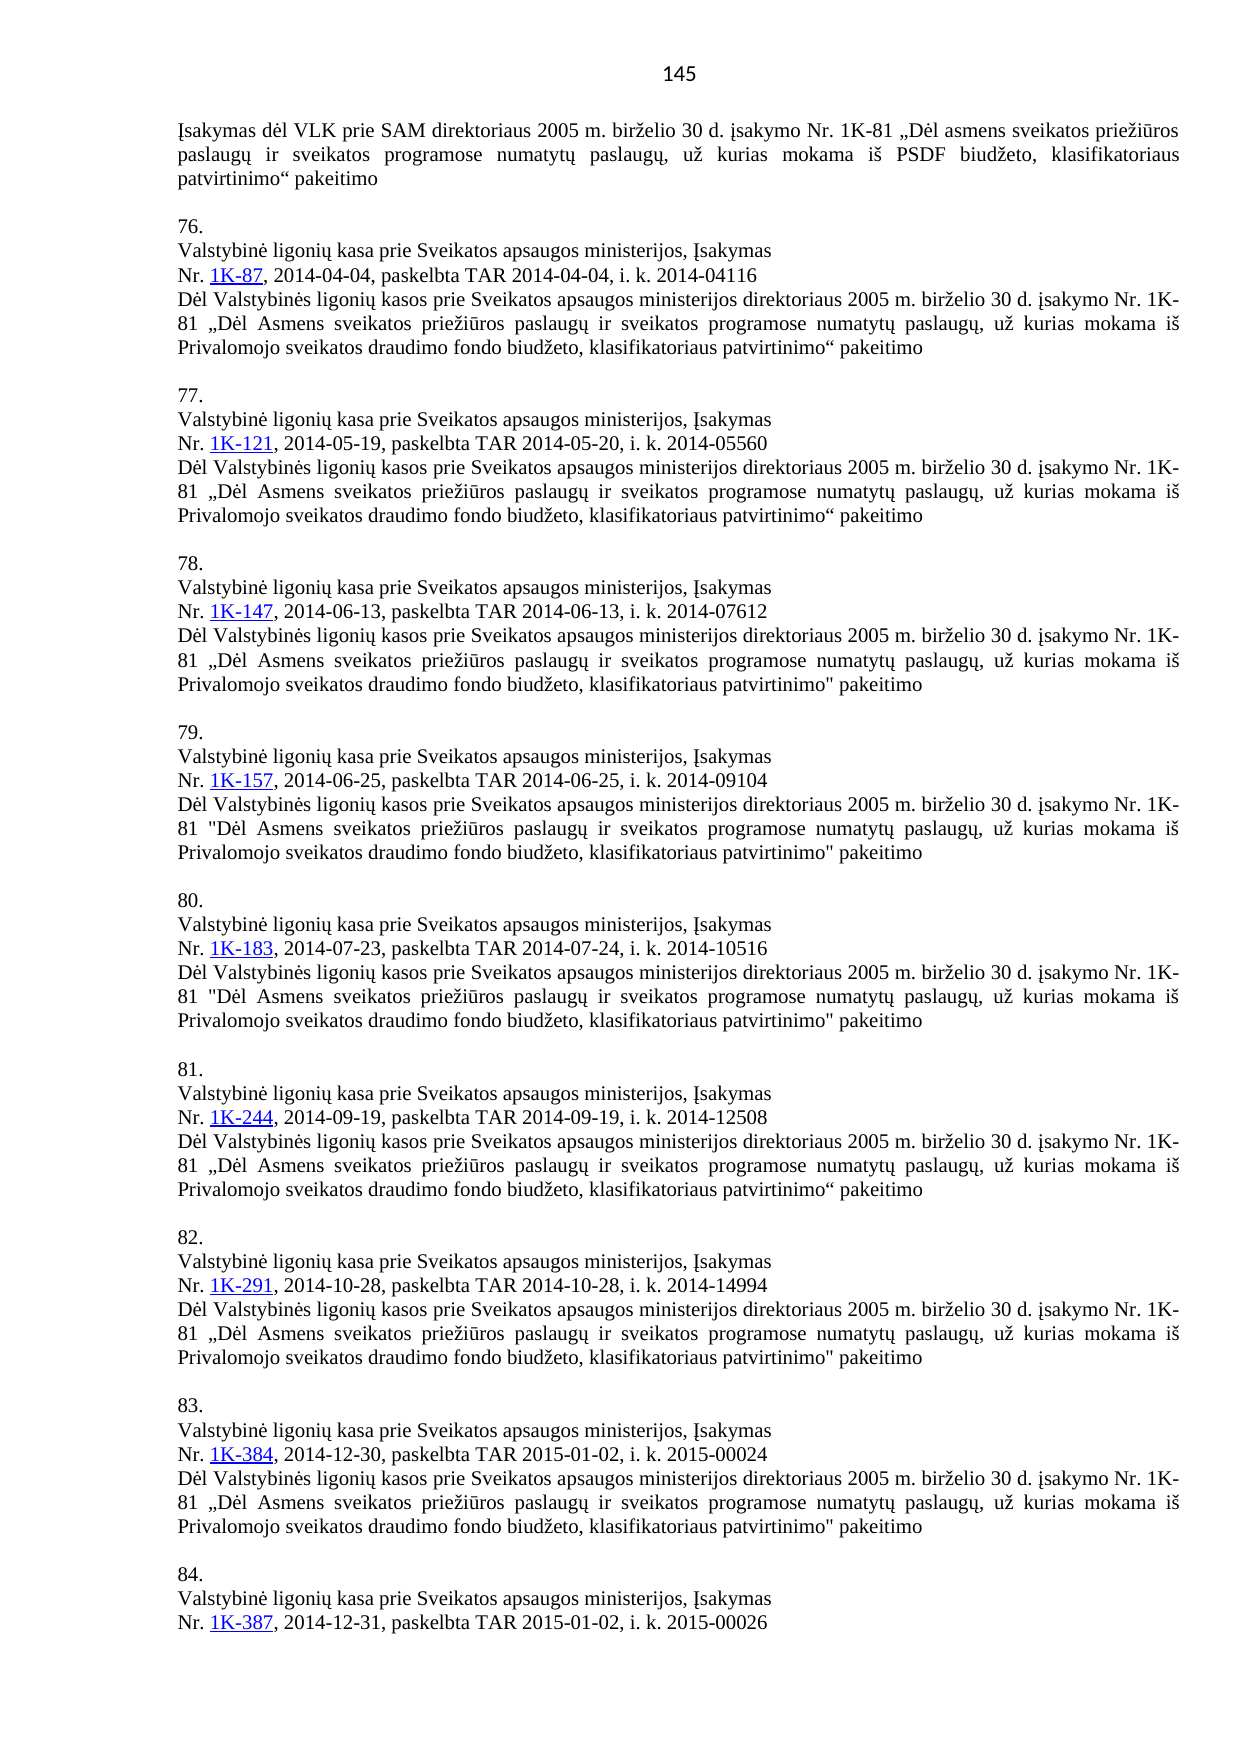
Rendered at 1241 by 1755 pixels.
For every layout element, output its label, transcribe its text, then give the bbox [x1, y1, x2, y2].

text Valstybinė ligonių kasa prie Sveikatos apsaugos ministerijos, Įsakymas [177, 912, 1181, 936]
text Dėl Valstybinės ligonių kasos prie Sveikatos apsaugos ministerijos direktoriaus 2005 m. birželio 30 d. įsakymo Nr. 1K-81 "Dėl Asmens sveikatos priežiūros paslaugų ir sveikatos programose numatytų paslaugų, už kurias mokama iš Privalomojo sveikatos draudimo fondo biudžeto, klasifikatoriaus patvirtinimo" pakeitimo [177, 792, 1181, 864]
text Dėl Valstybinės ligonių kasos prie Sveikatos apsaugos ministerijos direktoriaus 2005 m. birželio 30 d. įsakymo Nr. 1K-81 „Dėl Asmens sveikatos priežiūros paslaugų ir sveikatos programose numatytų paslaugų, už kurias mokama iš Privalomojo sveikatos draudimo fondo biudžeto, klasifikatoriaus patvirtinimo“ pakeitimo [177, 1129, 1181, 1201]
text 76. [177, 214, 1181, 238]
text 79. [177, 720, 1181, 744]
text Dėl Valstybinės ligonių kasos prie Sveikatos apsaugos ministerijos direktoriaus 2005 m. birželio 30 d. įsakymo Nr. 1K-81 „Dėl Asmens sveikatos priežiūros paslaugų ir sveikatos programose numatytų paslaugų, už kurias mokama iš Privalomojo sveikatos draudimo fondo biudžeto, klasifikatoriaus patvirtinimo" pakeitimo [177, 1297, 1181, 1369]
text 80. [177, 888, 1181, 912]
text Nr. 1K-384, 2014-12-30, paskelbta TAR 2015-01-02, i. k. 2015-00024 [177, 1442, 1181, 1466]
text Dėl Valstybinės ligonių kasos prie Sveikatos apsaugos ministerijos direktoriaus 2005 m. birželio 30 d. įsakymo Nr. 1K-81 „Dėl Asmens sveikatos priežiūros paslaugų ir sveikatos programose numatytų paslaugų, už kurias mokama iš Privalomojo sveikatos draudimo fondo biudžeto, klasifikatoriaus patvirtinimo" pakeitimo [177, 623, 1181, 696]
text Dėl Valstybinės ligonių kasos prie Sveikatos apsaugos ministerijos direktoriaus 2005 m. birželio 30 d. įsakymo Nr. 1K-81 "Dėl Asmens sveikatos priežiūros paslaugų ir sveikatos programose numatytų paslaugų, už kurias mokama iš Privalomojo sveikatos draudimo fondo biudžeto, klasifikatoriaus patvirtinimo" pakeitimo [177, 960, 1181, 1032]
text Valstybinė ligonių kasa prie Sveikatos apsaugos ministerijos, Įsakymas [177, 407, 1181, 431]
text Valstybinė ligonių kasa prie Sveikatos apsaugos ministerijos, Įsakymas [177, 1586, 1181, 1610]
text Dėl Valstybinės ligonių kasos prie Sveikatos apsaugos ministerijos direktoriaus 2005 m. birželio 30 d. įsakymo Nr. 1K-81 „Dėl Asmens sveikatos priežiūros paslaugų ir sveikatos programose numatytų paslaugų, už kurias mokama iš Privalomojo sveikatos draudimo fondo biudžeto, klasifikatoriaus patvirtinimo“ pakeitimo [177, 287, 1181, 359]
text Valstybinė ligonių kasa prie Sveikatos apsaugos ministerijos, Įsakymas [177, 744, 1181, 768]
text Įsakymas dėl VLK prie SAM direktoriaus 2005 m. birželio 30 d. įsakymo Nr. 1K-81 „Dėl asmens sveikatos priežiūros paslaugų ir sveikatos programose numatytų paslaugų, už kurias mokama iš PSDF biudžeto, klasifikatoriaus patvirtinimo“ pakeitimo [177, 118, 1181, 190]
text Nr. 1K-183, 2014-07-23, paskelbta TAR 2014-07-24, i. k. 2014-10516 [177, 936, 1181, 960]
text 81. [177, 1057, 1181, 1081]
text Nr. 1K-291, 2014-10-28, paskelbta TAR 2014-10-28, i. k. 2014-14994 [177, 1273, 1181, 1297]
text Valstybinė ligonių kasa prie Sveikatos apsaugos ministerijos, Įsakymas [177, 1249, 1181, 1273]
text 83. [177, 1393, 1181, 1417]
text Nr. 1K-87, 2014-04-04, paskelbta TAR 2014-04-04, i. k. 2014-04116 [177, 262, 1181, 287]
text 84. [177, 1562, 1181, 1586]
text Nr. 1K-147, 2014-06-13, paskelbta TAR 2014-06-13, i. k. 2014-07612 [177, 599, 1181, 623]
text Dėl Valstybinės ligonių kasos prie Sveikatos apsaugos ministerijos direktoriaus 2005 m. birželio 30 d. įsakymo Nr. 1K-81 „Dėl Asmens sveikatos priežiūros paslaugų ir sveikatos programose numatytų paslaugų, už kurias mokama iš Privalomojo sveikatos draudimo fondo biudžeto, klasifikatoriaus patvirtinimo" pakeitimo [177, 1466, 1181, 1538]
text 82. [177, 1225, 1181, 1249]
text Valstybinė ligonių kasa prie Sveikatos apsaugos ministerijos, Įsakymas [177, 575, 1181, 599]
text 77. [177, 383, 1181, 407]
text Valstybinė ligonių kasa prie Sveikatos apsaugos ministerijos, Įsakymas [177, 1081, 1181, 1105]
text Nr. 1K-121, 2014-05-19, paskelbta TAR 2014-05-20, i. k. 2014-05560 [177, 431, 1181, 455]
text Valstybinė ligonių kasa prie Sveikatos apsaugos ministerijos, Įsakymas [177, 238, 1181, 262]
text Nr. 1K-387, 2014-12-31, paskelbta TAR 2015-01-02, i. k. 2015-00026 [177, 1610, 1181, 1634]
text Nr. 1K-244, 2014-09-19, paskelbta TAR 2014-09-19, i. k. 2014-12508 [177, 1105, 1181, 1129]
text 78. [177, 551, 1181, 575]
text Nr. 1K-157, 2014-06-25, paskelbta TAR 2014-06-25, i. k. 2014-09104 [177, 768, 1181, 792]
text Valstybinė ligonių kasa prie Sveikatos apsaugos ministerijos, Įsakymas [177, 1417, 1181, 1442]
text Dėl Valstybinės ligonių kasos prie Sveikatos apsaugos ministerijos direktoriaus 2005 m. birželio 30 d. įsakymo Nr. 1K-81 „Dėl Asmens sveikatos priežiūros paslaugų ir sveikatos programose numatytų paslaugų, už kurias mokama iš Privalomojo sveikatos draudimo fondo biudžeto, klasifikatoriaus patvirtinimo“ pakeitimo [177, 455, 1181, 527]
